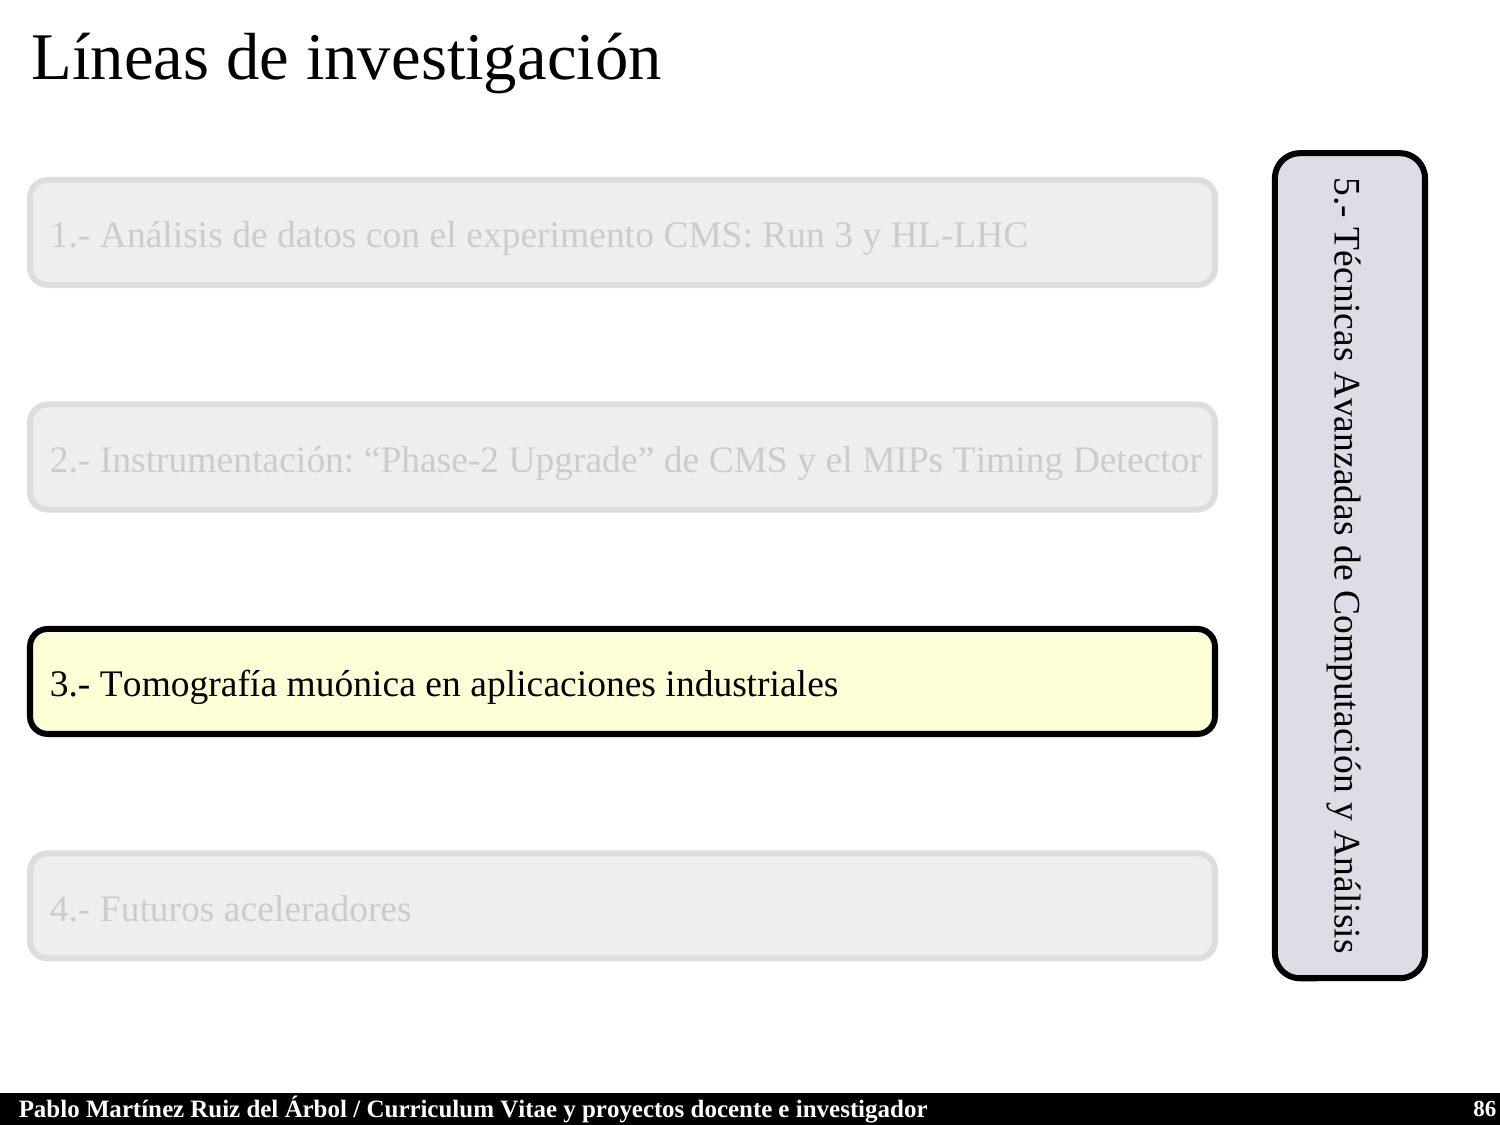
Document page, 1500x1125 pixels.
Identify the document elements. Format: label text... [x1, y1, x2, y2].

text_box 2.- Instrumentación: “Phase-2 Upgrade” de CMS y el MIPs Timing Detector [30, 404, 1216, 510]
text_box 4.- Futuros aceleradores [30, 853, 1216, 959]
text_box 1.- Análisis de datos con el experimento CMS: Run 3 y HL-LHC [30, 179, 1216, 286]
text_box 3.- Tomografía muónica en aplicaciones industriales [30, 628, 1216, 734]
text_box 5.- Técnicas Avanzadas de Computación y Análisis [1274, 153, 1426, 979]
text_box Líneas de investigación [0, 3, 721, 111]
